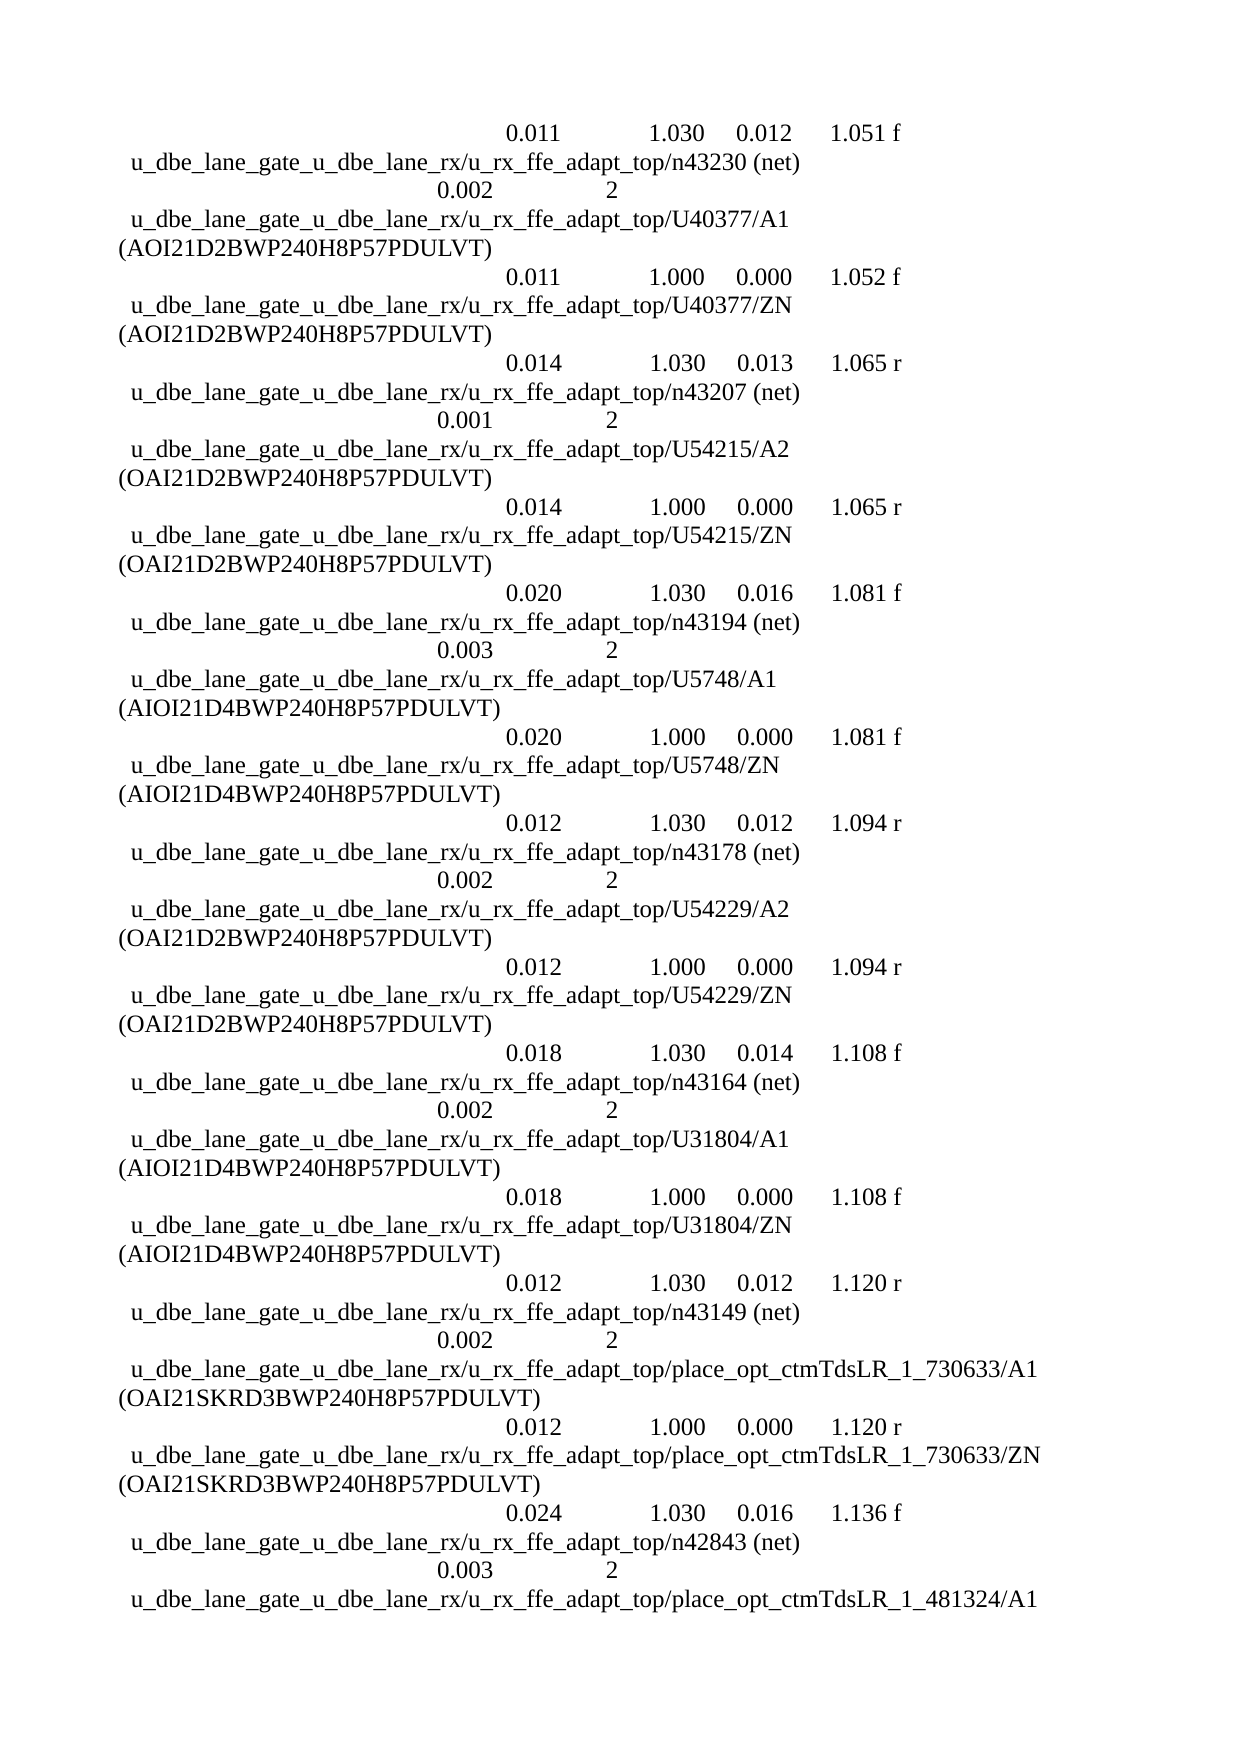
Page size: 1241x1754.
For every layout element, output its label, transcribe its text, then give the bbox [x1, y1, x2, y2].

text 0.011 1.000 0.000 1.052 f [118, 262, 1122, 291]
text u_dbe_lane_gate_u_dbe_lane_rx/u_rx_ffe_adapt_top/n42843 (net) [118, 1527, 1122, 1556]
text 0.018 1.000 0.000 1.108 f [118, 1182, 1122, 1211]
text 0.012 1.000 0.000 1.120 r [118, 1412, 1122, 1441]
text u_dbe_lane_gate_u_dbe_lane_rx/u_rx_ffe_adapt_top/place_opt_ctmTdsLR_1_730633/A1 (OAI21SKRD3BWP240H8P57PDULVT) [118, 1354, 1122, 1412]
text u_dbe_lane_gate_u_dbe_lane_rx/u_rx_ffe_adapt_top/U31804/A1 (AIOI21D4BWP240H8P57PDULVT) [118, 1124, 1122, 1182]
text u_dbe_lane_gate_u_dbe_lane_rx/u_rx_ffe_adapt_top/U54215/ZN (OAI21D2BWP240H8P57PDULVT) [118, 521, 1122, 578]
text 0.020 1.000 0.000 1.081 f [118, 722, 1122, 751]
text 0.011 1.030 0.012 1.051 f [118, 118, 1122, 147]
text 0.014 1.000 0.000 1.065 r [118, 492, 1122, 521]
text 0.003 2 [118, 636, 1122, 664]
text 0.014 1.030 0.013 1.065 r [118, 348, 1122, 377]
text u_dbe_lane_gate_u_dbe_lane_rx/u_rx_ffe_adapt_top/U31804/ZN (AIOI21D4BWP240H8P57PDULVT) [118, 1211, 1122, 1268]
text 0.003 2 [118, 1556, 1122, 1584]
text 0.002 2 [118, 866, 1122, 894]
text u_dbe_lane_gate_u_dbe_lane_rx/u_rx_ffe_adapt_top/place_opt_ctmTdsLR_1_481324/A1 [118, 1584, 1122, 1613]
text u_dbe_lane_gate_u_dbe_lane_rx/u_rx_ffe_adapt_top/U54229/A2 (OAI21D2BWP240H8P57PDULVT) [118, 894, 1122, 952]
text u_dbe_lane_gate_u_dbe_lane_rx/u_rx_ffe_adapt_top/U5748/A1 (AIOI21D4BWP240H8P57PDULVT) [118, 664, 1122, 722]
text 0.002 2 [118, 1096, 1122, 1124]
text 0.020 1.030 0.016 1.081 f [118, 578, 1122, 607]
text u_dbe_lane_gate_u_dbe_lane_rx/u_rx_ffe_adapt_top/n43164 (net) [118, 1067, 1122, 1096]
text 0.024 1.030 0.016 1.136 f [118, 1498, 1122, 1527]
text u_dbe_lane_gate_u_dbe_lane_rx/u_rx_ffe_adapt_top/n43230 (net) [118, 147, 1122, 176]
text 0.012 1.030 0.012 1.094 r [118, 808, 1122, 837]
text u_dbe_lane_gate_u_dbe_lane_rx/u_rx_ffe_adapt_top/n43149 (net) [118, 1297, 1122, 1326]
text 0.001 2 [118, 406, 1122, 434]
text 0.012 1.030 0.012 1.120 r [118, 1268, 1122, 1297]
text u_dbe_lane_gate_u_dbe_lane_rx/u_rx_ffe_adapt_top/U40377/A1 (AOI21D2BWP240H8P57PDULVT) [118, 204, 1122, 262]
text u_dbe_lane_gate_u_dbe_lane_rx/u_rx_ffe_adapt_top/n43178 (net) [118, 837, 1122, 866]
text 0.012 1.000 0.000 1.094 r [118, 952, 1122, 981]
text 0.018 1.030 0.014 1.108 f [118, 1038, 1122, 1067]
text u_dbe_lane_gate_u_dbe_lane_rx/u_rx_ffe_adapt_top/place_opt_ctmTdsLR_1_730633/ZN (OAI21SKRD3BWP240H8P57PDULVT) [118, 1441, 1122, 1498]
text u_dbe_lane_gate_u_dbe_lane_rx/u_rx_ffe_adapt_top/U40377/ZN (AOI21D2BWP240H8P57PDULVT) [118, 291, 1122, 348]
text u_dbe_lane_gate_u_dbe_lane_rx/u_rx_ffe_adapt_top/U54229/ZN (OAI21D2BWP240H8P57PDULVT) [118, 981, 1122, 1038]
text u_dbe_lane_gate_u_dbe_lane_rx/u_rx_ffe_adapt_top/U54215/A2 (OAI21D2BWP240H8P57PDULVT) [118, 434, 1122, 492]
text u_dbe_lane_gate_u_dbe_lane_rx/u_rx_ffe_adapt_top/U5748/ZN (AIOI21D4BWP240H8P57PDULVT) [118, 751, 1122, 808]
text 0.002 2 [118, 176, 1122, 204]
text u_dbe_lane_gate_u_dbe_lane_rx/u_rx_ffe_adapt_top/n43194 (net) [118, 607, 1122, 636]
text u_dbe_lane_gate_u_dbe_lane_rx/u_rx_ffe_adapt_top/n43207 (net) [118, 377, 1122, 406]
text 0.002 2 [118, 1326, 1122, 1354]
